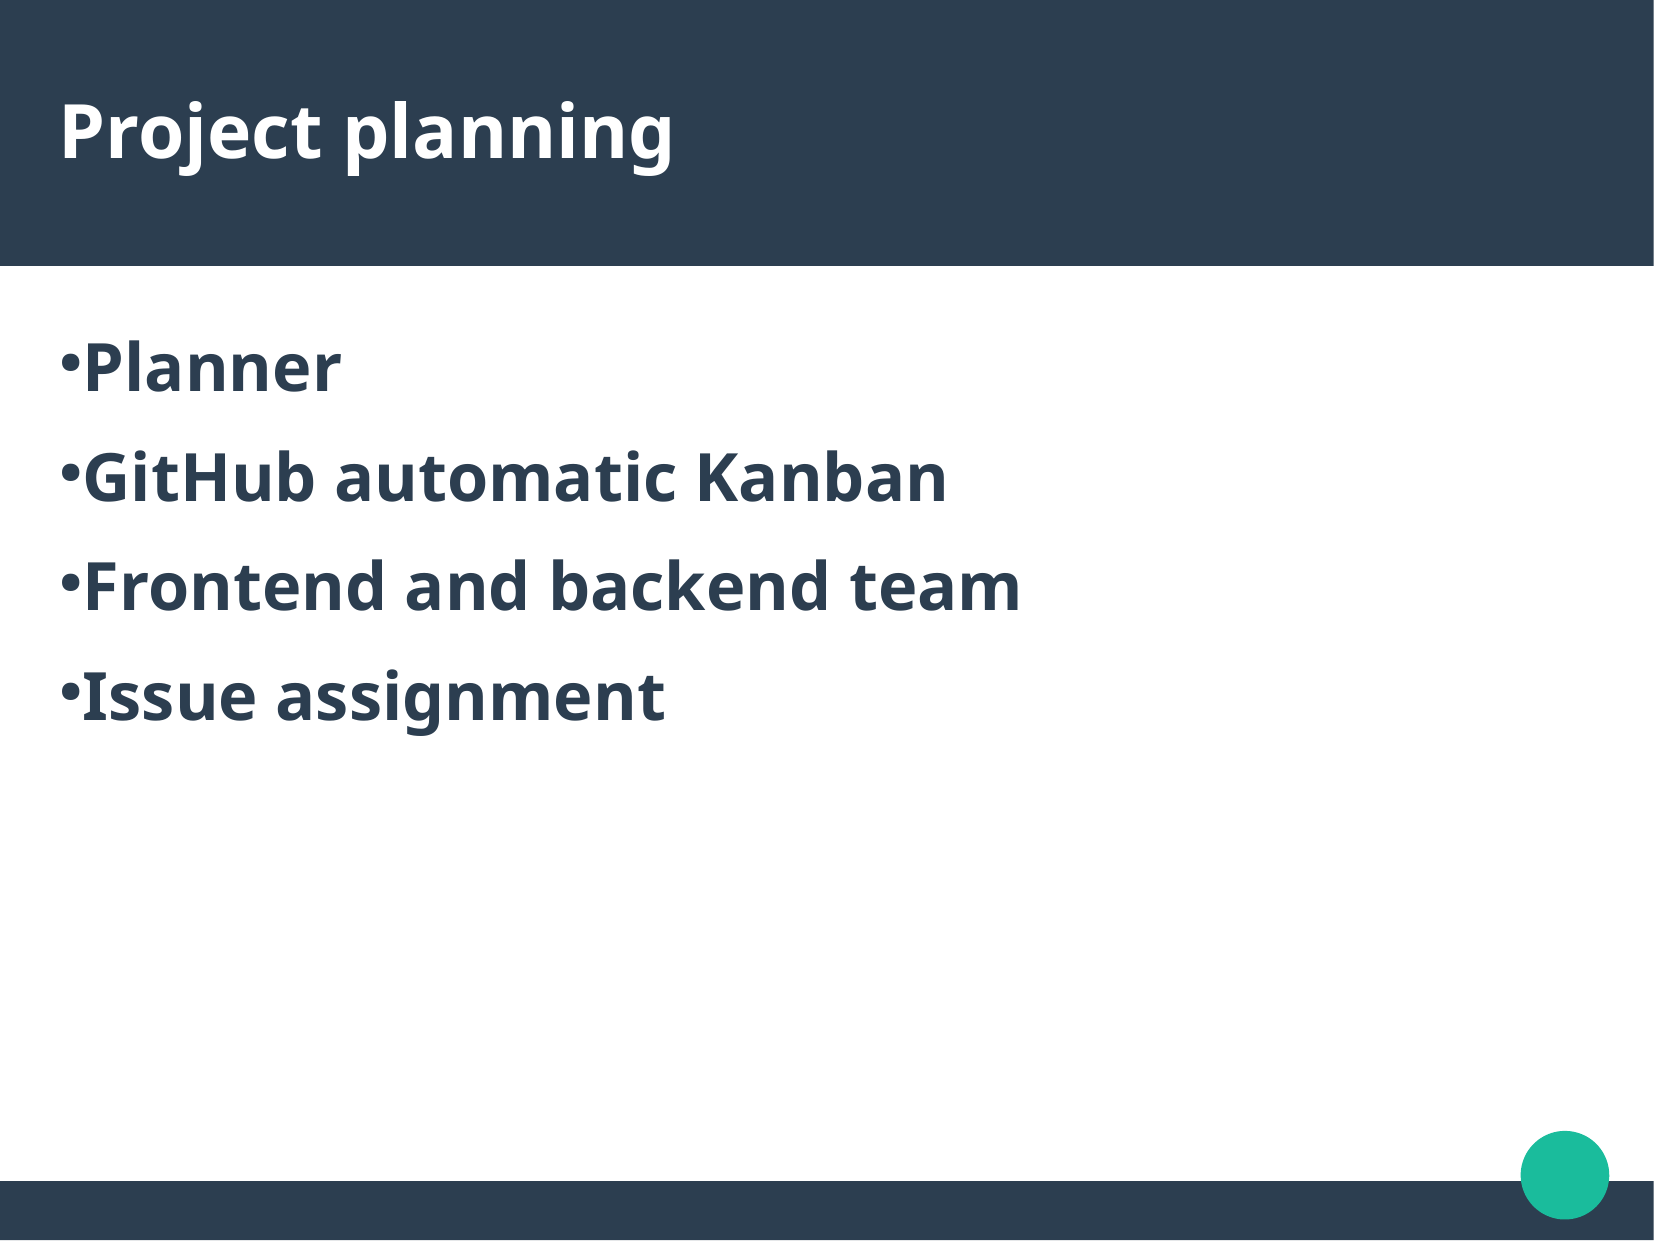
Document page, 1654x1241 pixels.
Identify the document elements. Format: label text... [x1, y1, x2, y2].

title Project planning [59, 49, 1595, 207]
list Planner GitHub automatic Kanban Frontend and backend team Issue assignment [59, 324, 1595, 1152]
